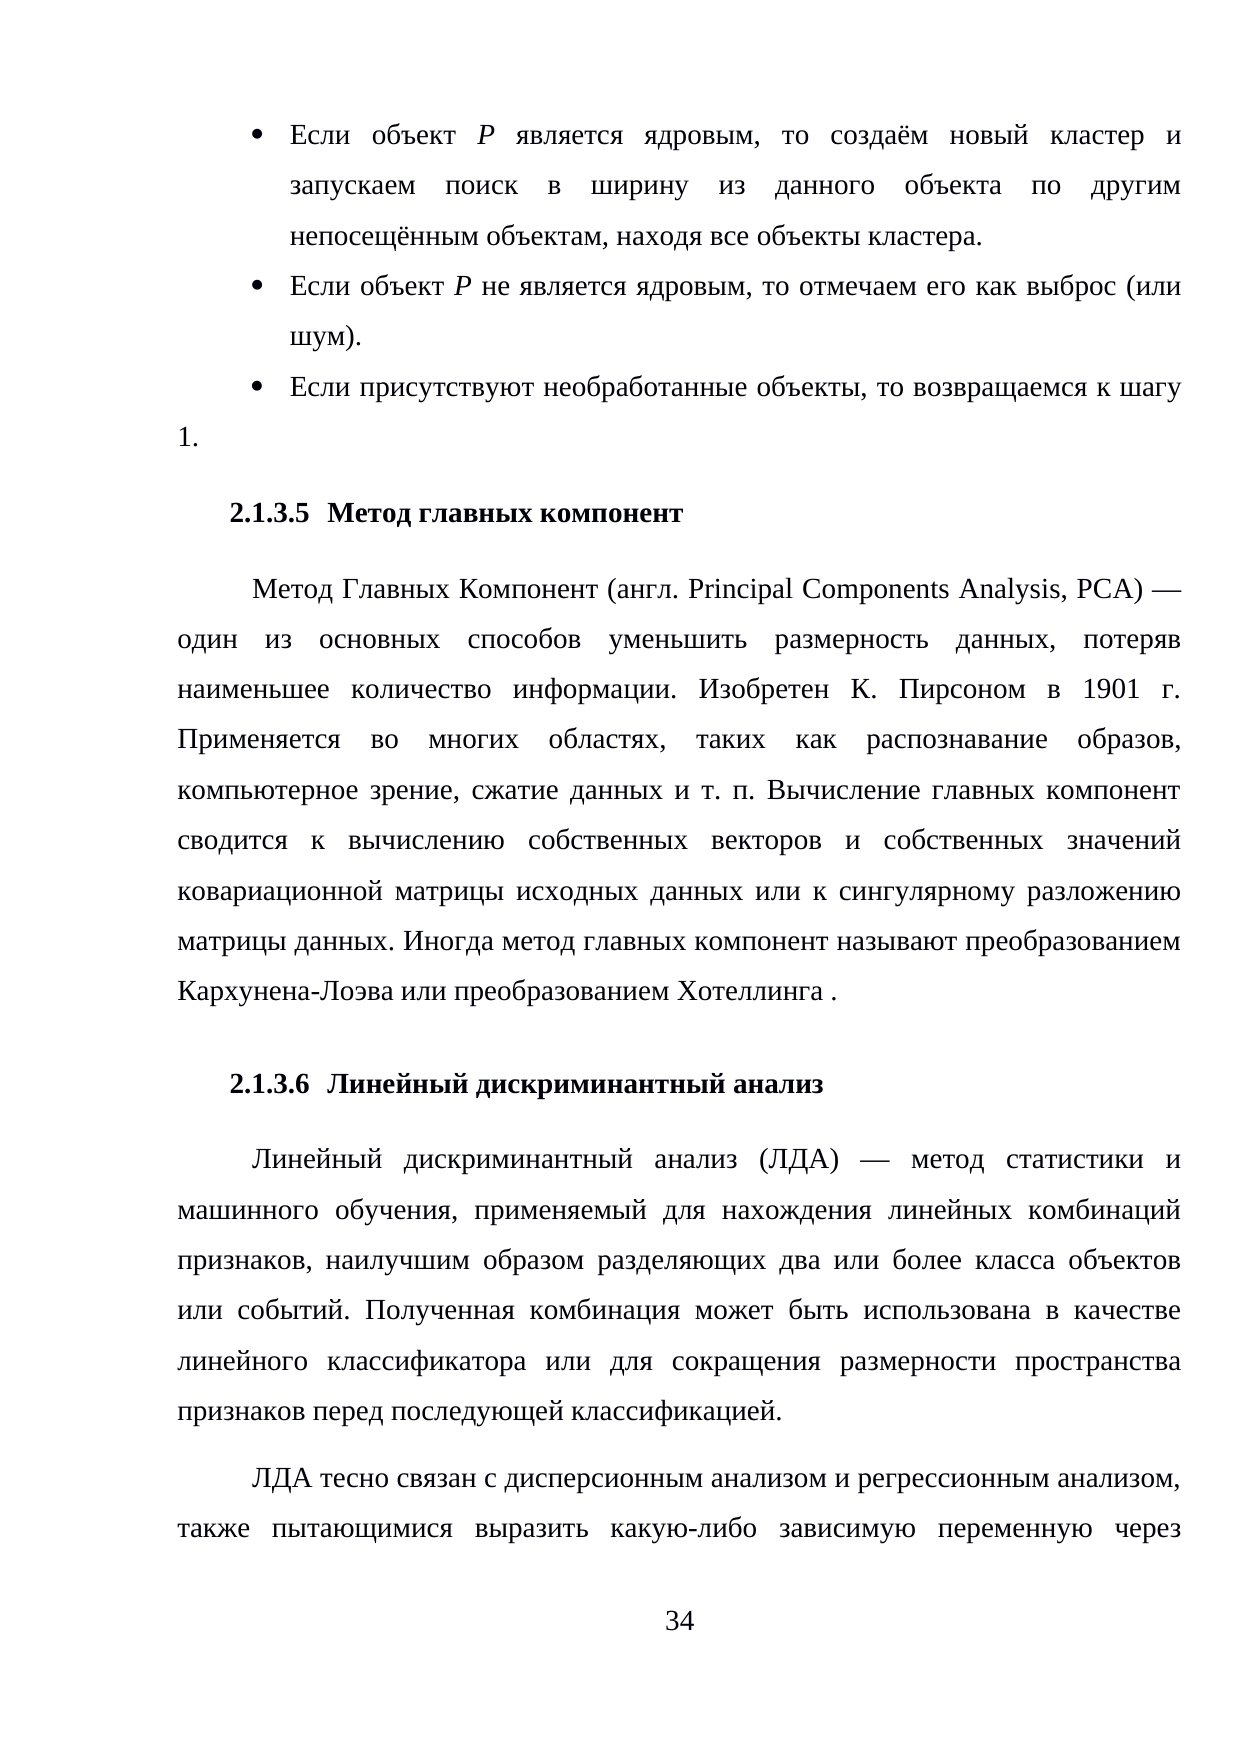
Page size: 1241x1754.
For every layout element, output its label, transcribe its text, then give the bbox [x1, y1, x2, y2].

text Метод Главных Компонент (англ. Principal Components Analysis, PCA) — один из основных способов уменьшить размерность данных, потеряв наименьшее количество информации. Изобретен К. Пирсоном в 1901 г. Применяется во многих областях, таких как распознавание образов, компьютерное зрение, сжатие данных и т. п. Вычисление главных компонент сводится к вычислению собственных векторов и собственных значений ковариационной матрицы исходных данных или к сингулярному разложению матрицы данных. Иногда метод главных компонент называют преобразованием Кархунена-Лоэва или преобразованием Хотеллинга . [177, 571, 1182, 1007]
list Если объект P является ядровым, то создаём новый кластер и запускаем поиск в ширину из данного объекта по другим непосещённым объектам, находя все объекты кластера. [252, 117, 1182, 251]
text ЛДА тесно связан с дисперсионным анализом и регрессионным анализом, также пытающимися выразить какую-либо зависимую переменную через [177, 1460, 1182, 1544]
list Если объект P не является ядровым, то отмечаем его как выброс (или шум). [252, 268, 1182, 352]
subtitle Метод главных компонент [222, 495, 1182, 528]
subtitle Линейный дискриминантный анализ [222, 1066, 1182, 1099]
list Если присутствуют необработанные объекты, то возвращаемся к шагу 1. [177, 369, 1182, 453]
text Линейный дискриминантный анализ (ЛДА) — метод статистики и машинного обучения, применяемый для нахождения линейных комбинаций признаков, наилучшим образом разделяющих два или более класса объектов или событий. Полученная комбинация может быть использована в качестве линейного классификатора или для сокращения размерности пространства признаков перед последующей классификацией. [177, 1142, 1182, 1427]
